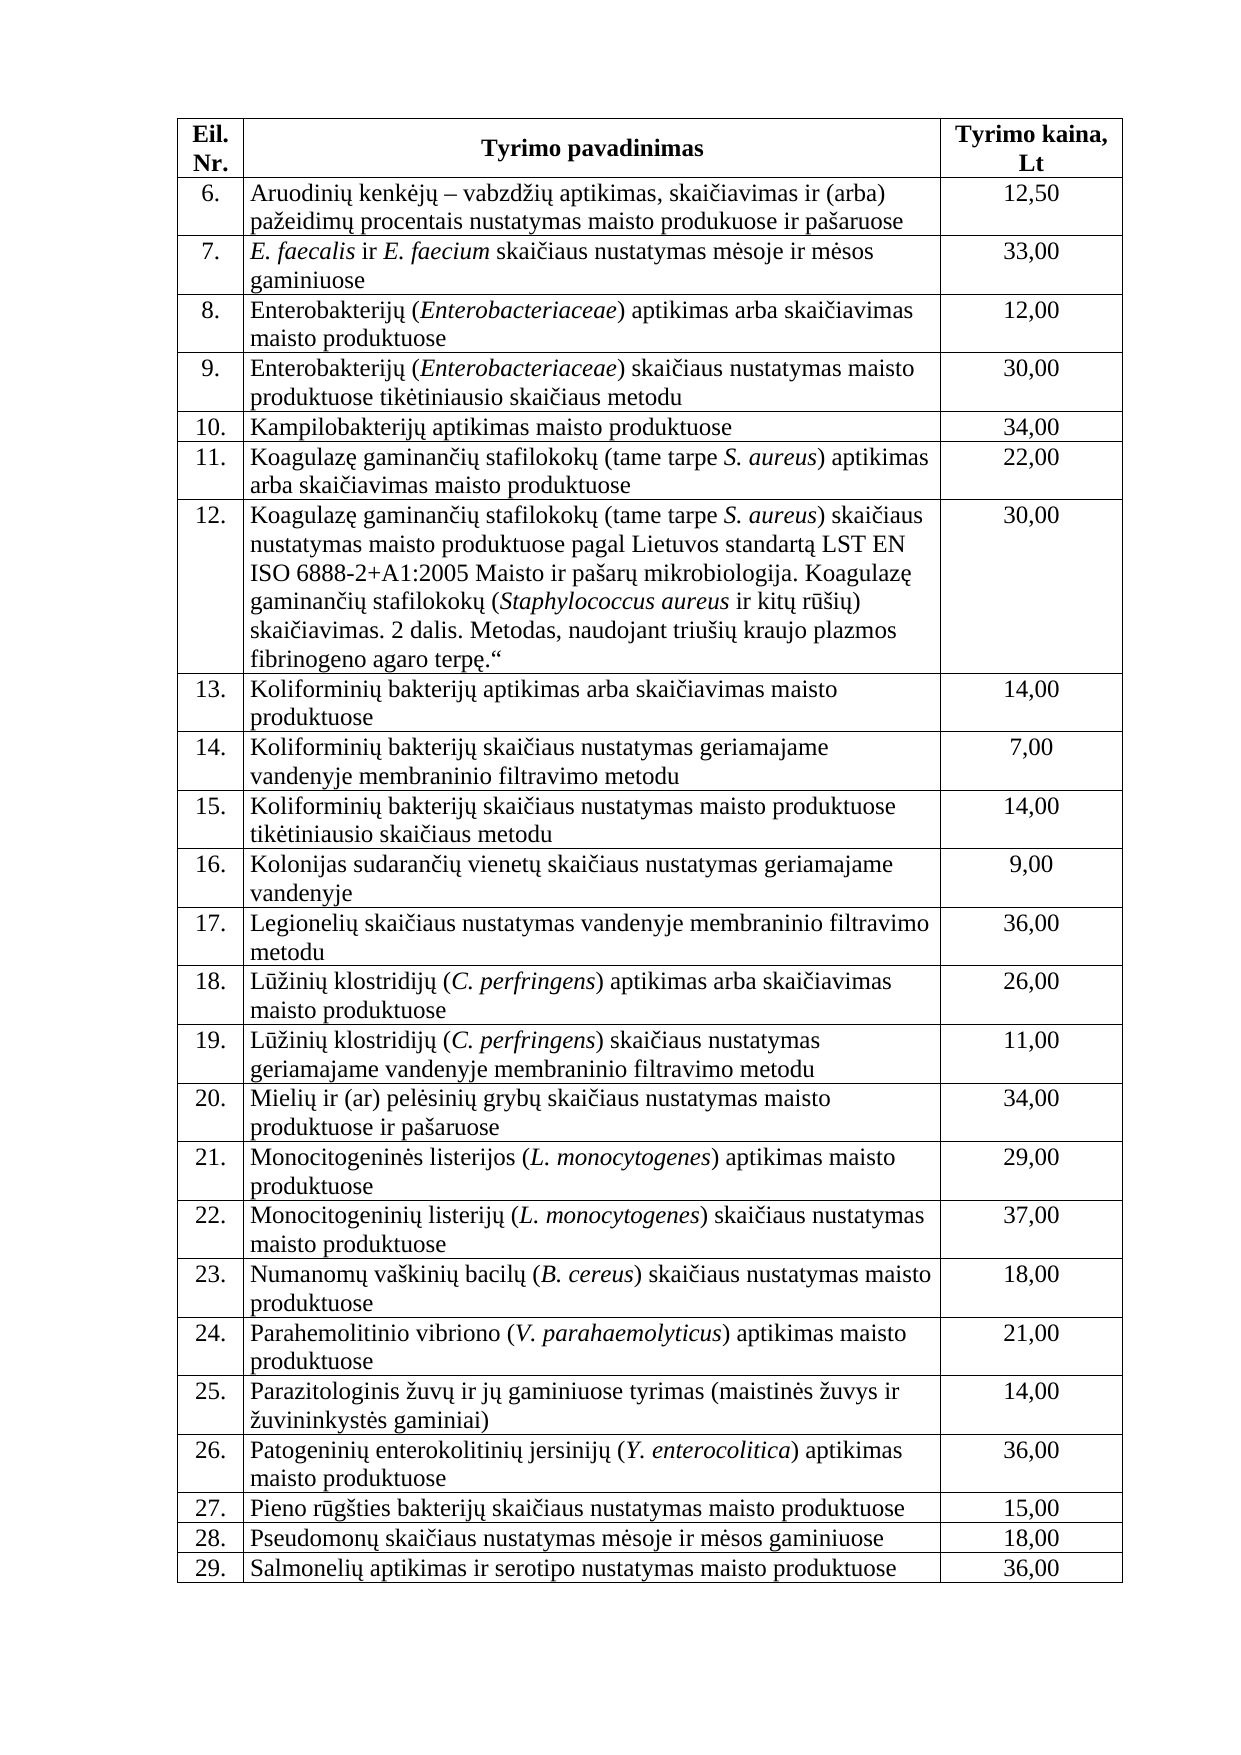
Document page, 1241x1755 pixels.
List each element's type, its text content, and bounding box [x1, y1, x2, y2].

table_cell 9,00 [941, 849, 1122, 907]
table_cell 36,00 [941, 1435, 1122, 1492]
table_cell 11,00 [941, 1025, 1122, 1082]
table_cell 20. [178, 1084, 243, 1141]
table_header Tyrimo pavadinimas [244, 119, 940, 177]
table_cell Koliforminių bakterijų skaičiaus nustatymas maisto produktuose tikėtiniausio skaičiaus metodu [244, 791, 940, 848]
table_cell 23. [178, 1259, 243, 1317]
table_cell 15. [178, 791, 243, 848]
table_cell 14. [178, 732, 243, 790]
table_cell 14,00 [941, 674, 1122, 731]
table_cell 19. [178, 1025, 243, 1082]
table_cell Kolonijas sudarančių vienetų skaičiaus nustatymas geriamajame vandenyje [244, 849, 940, 907]
table_cell 16. [178, 849, 243, 907]
table_cell 22. [178, 1201, 243, 1258]
table_cell 9. [178, 353, 243, 411]
table_cell 34,00 [941, 412, 1122, 441]
table_cell 7,00 [941, 732, 1122, 790]
table_cell Parazitologinis žuvų ir jų gaminiuose tyrimas (maistinės žuvys ir žuvininkystės gaminiai) [244, 1376, 940, 1434]
table_cell Aruodinių kenkėjų – vabzdžių aptikimas, skaičiavimas ir (arba) pažeidimų procentais nustatymas maisto produkuose ir pašaruose [244, 178, 940, 235]
table_cell 26. [178, 1435, 243, 1492]
table_cell 14,00 [941, 1376, 1122, 1434]
table_cell 36,00 [941, 1553, 1122, 1582]
table_cell Pseudomonų skaičiaus nustatymas mėsoje ir mėsos gaminiuose [244, 1523, 940, 1552]
table_cell 33,00 [941, 236, 1122, 294]
table_cell Enterobakterijų (Enterobacteriaceae) skaičiaus nustatymas maisto produktuose tikėtiniausio skaičiaus metodu [244, 353, 940, 411]
table_cell 25. [178, 1376, 243, 1434]
table_header Eil. Nr. [178, 119, 243, 177]
table_cell Patogeninių enterokolitinių jersinijų (Y. enterocolitica) aptikimas maisto produktuose [244, 1435, 940, 1492]
table_cell Monocitogeninių listerijų (L. monocytogenes) skaičiaus nustatymas maisto produktuose [244, 1201, 940, 1258]
table_cell 18,00 [941, 1523, 1122, 1552]
table_cell 24. [178, 1318, 243, 1375]
table_cell Lūžinių klostridijų (C. perfringens) aptikimas arba skaičiavimas maisto produktuose [244, 966, 940, 1024]
table_cell 29,00 [941, 1142, 1122, 1199]
table_cell 14,00 [941, 791, 1122, 848]
table_cell 27. [178, 1493, 243, 1522]
table_cell Kampilobakterijų aptikimas maisto produktuose [244, 412, 940, 441]
table_cell 18,00 [941, 1259, 1122, 1317]
table_cell 12. [178, 500, 243, 673]
table_cell 12,00 [941, 295, 1122, 352]
table_cell 18. [178, 966, 243, 1024]
table_cell Koagulazę gaminančių stafilokokų (tame tarpe S. aureus) aptikimas arba skaičiavimas maisto produktuose [244, 442, 940, 499]
table_cell Pieno rūgšties bakterijų skaičiaus nustatymas maisto produktuose [244, 1493, 940, 1522]
table_cell Legionelių skaičiaus nustatymas vandenyje membraninio filtravimo metodu [244, 908, 940, 965]
table_cell 15,00 [941, 1493, 1122, 1522]
table_cell 21. [178, 1142, 243, 1199]
table_cell 26,00 [941, 966, 1122, 1024]
table_cell 21,00 [941, 1318, 1122, 1375]
table_cell Enterobakterijų (Enterobacteriaceae) aptikimas arba skaičiavimas maisto produktuose [244, 295, 940, 352]
table_cell 34,00 [941, 1084, 1122, 1141]
table_cell 13. [178, 674, 243, 731]
table_cell 28. [178, 1523, 243, 1552]
table_cell 7. [178, 236, 243, 294]
table_cell Lūžinių klostridijų (C. perfringens) skaičiaus nustatymas geriamajame vandenyje membraninio filtravimo metodu [244, 1025, 940, 1082]
table_cell Salmonelių aptikimas ir serotipo nustatymas maisto produktuose [244, 1553, 940, 1582]
table_cell Koliforminių bakterijų skaičiaus nustatymas geriamajame vandenyje membraninio filtravimo metodu [244, 732, 940, 790]
table_cell Mielių ir (ar) pelėsinių grybų skaičiaus nustatymas maisto produktuose ir pašaruose [244, 1084, 940, 1141]
table_cell 10. [178, 412, 243, 441]
table_cell 30,00 [941, 500, 1122, 673]
table_cell 8. [178, 295, 243, 352]
table_cell 6. [178, 178, 243, 235]
table_header Tyrimo kaina, Lt [941, 119, 1122, 177]
table_cell E. faecalis ir E. faecium skaičiaus nustatymas mėsoje ir mėsos gaminiuose [244, 236, 940, 294]
table_cell 29. [178, 1553, 243, 1582]
table_cell 36,00 [941, 908, 1122, 965]
table_cell 30,00 [941, 353, 1122, 411]
table_cell 37,00 [941, 1201, 1122, 1258]
table_cell Numanomų vaškinių bacilų (B. cereus) skaičiaus nustatymas maisto produktuose [244, 1259, 940, 1317]
table_cell 12,50 [941, 178, 1122, 235]
table_cell 11. [178, 442, 243, 499]
table_cell Koliforminių bakterijų aptikimas arba skaičiavimas maisto produktuose [244, 674, 940, 731]
table_cell 22,00 [941, 442, 1122, 499]
table_cell Parahemolitinio vibriono (V. parahaemolyticus) aptikimas maisto produktuose [244, 1318, 940, 1375]
table_cell Monocitogeninės listerijos (L. monocytogenes) aptikimas maisto produktuose [244, 1142, 940, 1199]
table_cell Koagulazę gaminančių stafilokokų (tame tarpe S. aureus) skaičiaus nustatymas maisto produktuose pagal Lietuvos standartą LST EN ISO 6888-2+A1:2005 Maisto ir pašarų mikrobiologija. Koagulazę gaminančių stafilokokų (Staphylococcus aureus ir kitų rūšių) skaičiavimas. 2 dalis. Metodas, naudojant triušių kraujo plazmos fibrinogeno agaro terpę.“ [244, 500, 940, 673]
table_cell 17. [178, 908, 243, 965]
